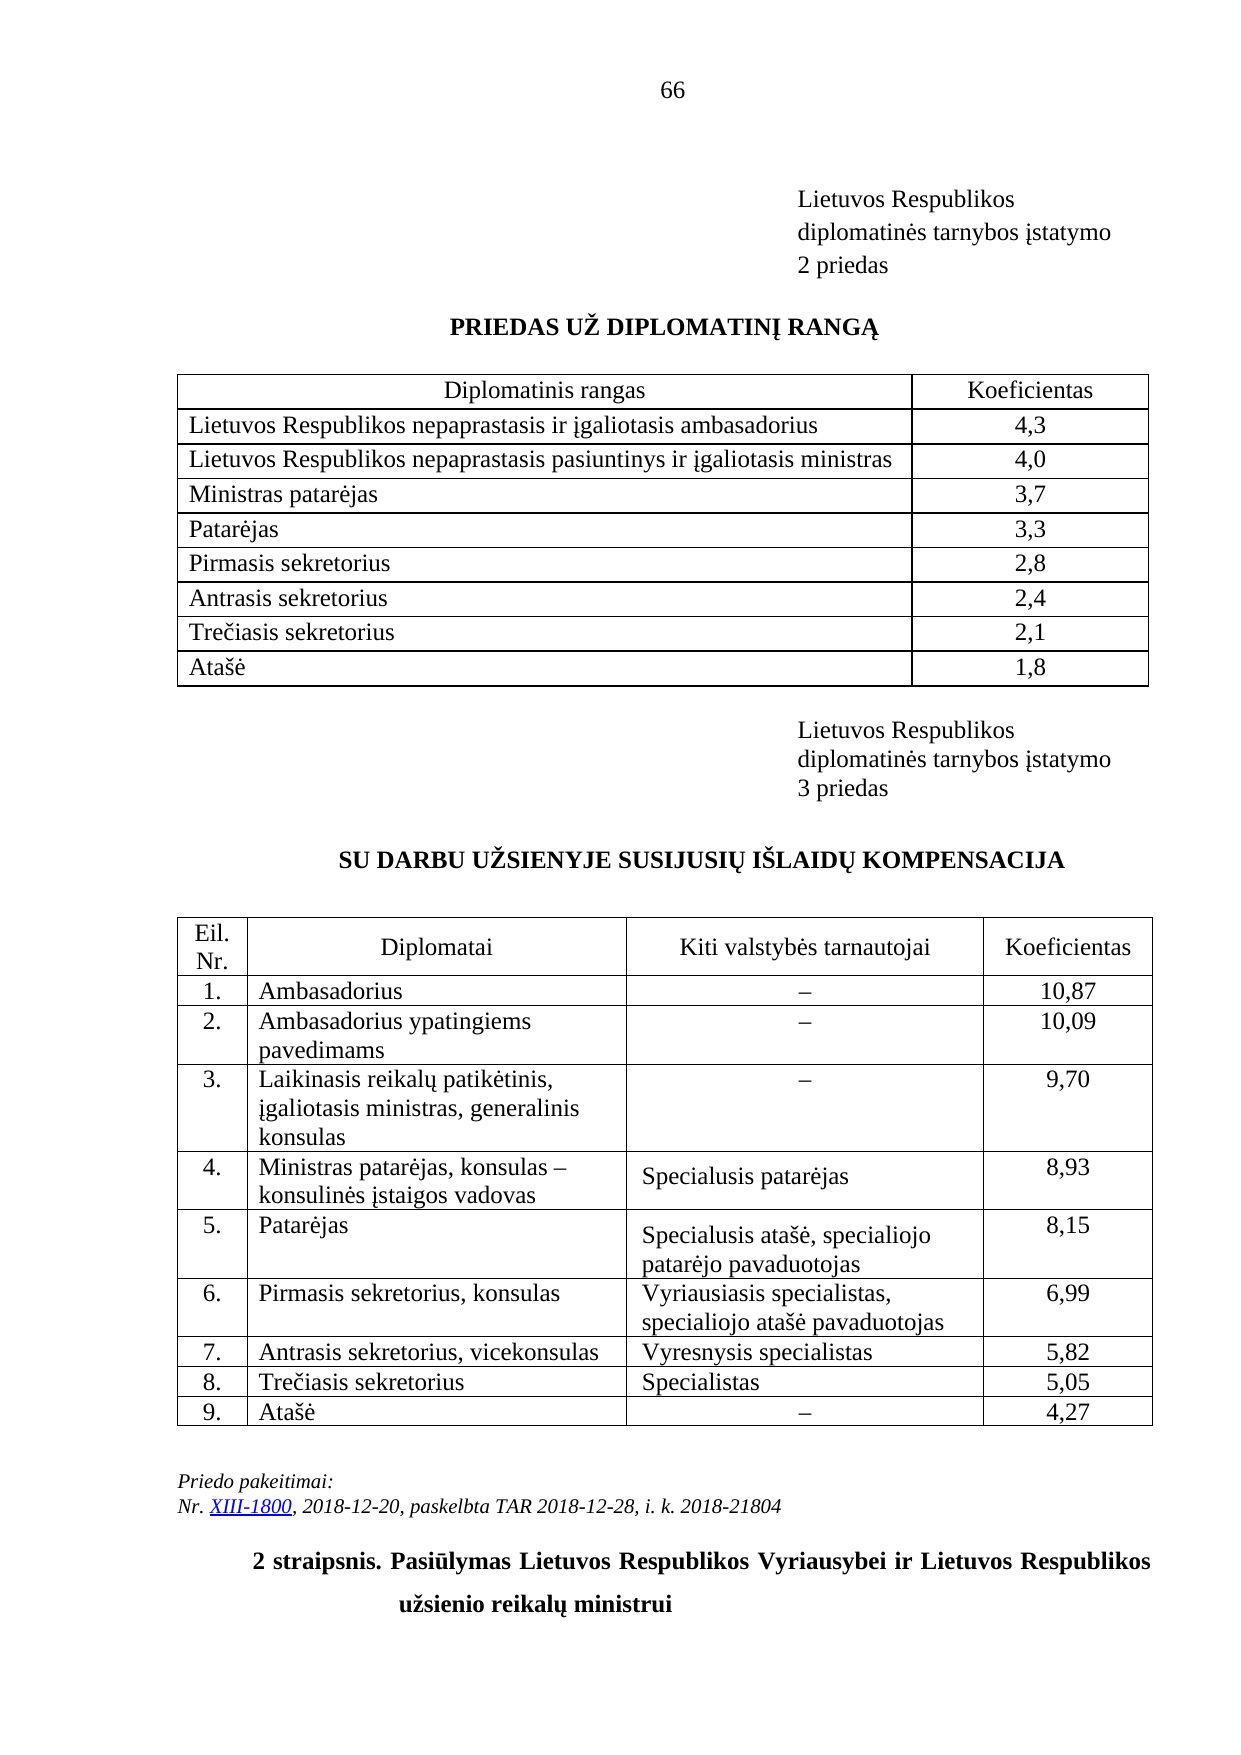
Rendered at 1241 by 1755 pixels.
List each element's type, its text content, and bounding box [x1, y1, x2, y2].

text Lietuvos Respublikos [797, 184, 1152, 213]
table_cell Trečiasis sekretorius [178, 617, 911, 650]
table_cell 9,70 [984, 1065, 1152, 1151]
table_cell Vyriausiasis specialistas, specialiojo atašė pavaduotojas [627, 1279, 983, 1336]
table_cell – [627, 1065, 983, 1151]
table_cell Pirmasis sekretorius [178, 548, 911, 581]
table_cell 8,93 [984, 1152, 1152, 1209]
table_cell Pirmasis sekretorius, konsulas [248, 1279, 626, 1336]
text diplomatinės tarnybos įstatymo [797, 217, 1152, 246]
table_cell 3,3 [913, 514, 1148, 547]
text 2 straipsnis. Pasiūlymas Lietuvos Respublikos Vyriausybei ir Lietuvos Respublikos užsienio reikalų ministrui [252, 1546, 1152, 1618]
table_header Eil. Nr. [178, 918, 247, 975]
table_cell Antrasis sekretorius, vicekonsulas [248, 1337, 626, 1366]
table_header Diplomatinis rangas [178, 375, 911, 408]
table_cell Vyresnysis specialistas [627, 1337, 983, 1366]
table_cell 10,87 [984, 976, 1152, 1005]
table_cell Ambasadorius ypatingiems pavedimams [248, 1006, 626, 1063]
table_cell Atašė [248, 1397, 626, 1425]
table_cell 4,27 [984, 1397, 1152, 1425]
table_cell 5. [178, 1210, 247, 1277]
table_cell Laikinasis reikalų patikėtinis, įgaliotasis ministras, generalinis konsulas [248, 1065, 626, 1151]
table_cell Ambasadorius [248, 976, 626, 1005]
table_cell Specialusis atašė, specialiojo patarėjo pavaduotojas [627, 1210, 983, 1277]
table_header Koeficientas [984, 918, 1152, 975]
table_cell Ministras patarėjas [178, 479, 911, 512]
table_cell 8,15 [984, 1210, 1152, 1277]
table_header Diplomatai [248, 918, 626, 975]
table_cell 6. [178, 1279, 247, 1336]
table_cell 5,05 [984, 1367, 1152, 1396]
table_cell Lietuvos Respublikos nepaprastasis pasiuntinys ir įgaliotasis ministras [178, 445, 911, 477]
text SU DARBU UŽSIENYJE SUSIJUSIŲ IŠLAIDŲ KOMPENSACIJA [177, 845, 1152, 873]
table_cell 4,3 [913, 410, 1148, 443]
table_cell Ministras patarėjas, konsulas – konsulinės įstaigos vadovas [248, 1152, 626, 1209]
text Nr. XIII-1800, 2018-12-20, paskelbta TAR 2018-12-28, i. k. 2018-21804 [177, 1493, 1152, 1518]
table_cell 2. [178, 1006, 247, 1063]
text PRIEDAS UŽ DIPLOMATINĮ RANGĄ [177, 312, 1152, 341]
table_cell – [627, 976, 983, 1005]
table_cell 1. [178, 976, 247, 1005]
table_cell 8. [178, 1367, 247, 1396]
table_cell 10,09 [984, 1006, 1152, 1063]
table_cell Lietuvos Respublikos nepaprastasis ir įgaliotasis ambasadorius [178, 410, 911, 443]
table_cell 3. [178, 1065, 247, 1151]
table_cell 2,4 [913, 583, 1148, 616]
text Priedo pakeitimai: [177, 1469, 1152, 1493]
text diplomatinės tarnybos įstatymo [797, 744, 1152, 773]
table_cell Trečiasis sekretorius [248, 1367, 626, 1396]
table_cell Specialusis patarėjas [627, 1152, 983, 1209]
table_cell 5,82 [984, 1337, 1152, 1366]
text 3 priedas [797, 773, 1152, 802]
table_cell 1,8 [913, 652, 1148, 685]
table_cell 4,0 [913, 445, 1148, 477]
table_cell Patarėjas [248, 1210, 626, 1277]
table_cell – [627, 1006, 983, 1063]
text 2 priedas [797, 250, 1152, 279]
table_cell 3,7 [913, 479, 1148, 512]
table_cell 9. [178, 1397, 247, 1425]
table_cell 2,8 [913, 548, 1148, 581]
table_header Koeficientas [913, 375, 1148, 408]
table_cell 6,99 [984, 1279, 1152, 1336]
text Lietuvos Respublikos [797, 715, 1152, 744]
table_cell 2,1 [913, 617, 1148, 650]
table_cell 4. [178, 1152, 247, 1209]
table_cell Patarėjas [178, 514, 911, 547]
table_cell Antrasis sekretorius [178, 583, 911, 616]
table_cell Specialistas [627, 1367, 983, 1396]
table_header Kiti valstybės tarnautojai [627, 918, 983, 975]
table_cell 7. [178, 1337, 247, 1366]
table_cell – [627, 1397, 983, 1425]
table_cell Atašė [178, 652, 911, 685]
